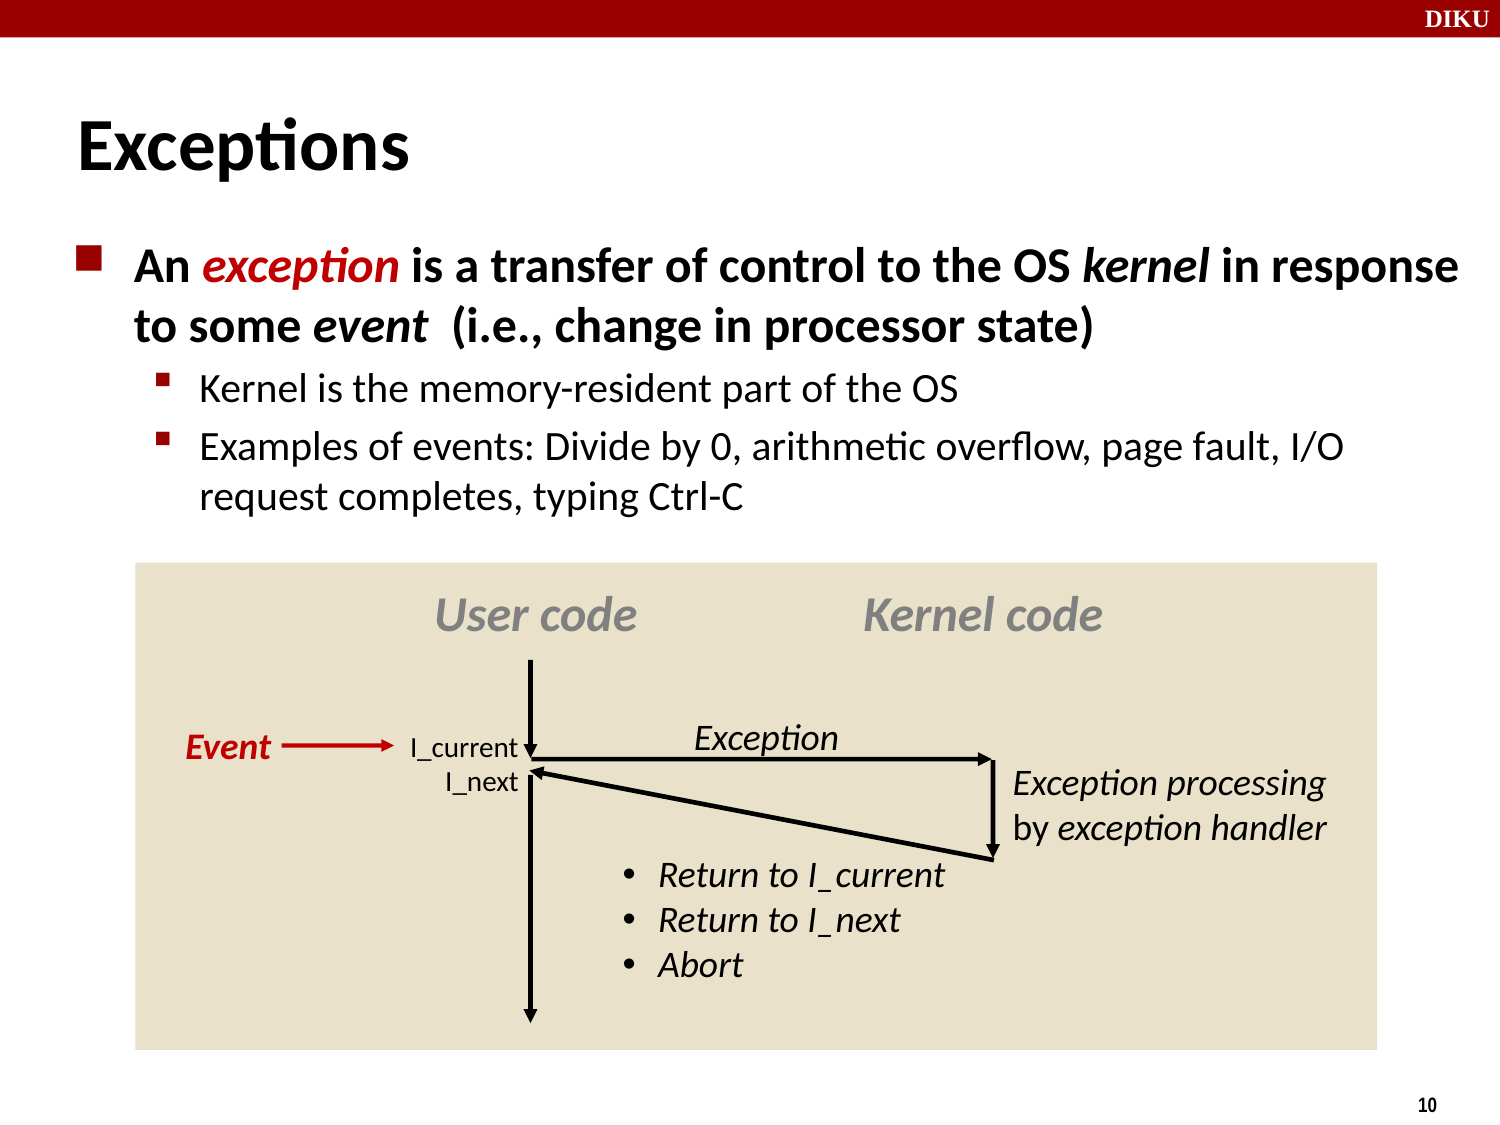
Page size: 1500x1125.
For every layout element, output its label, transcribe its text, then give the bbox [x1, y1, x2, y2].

list An exception is a transfer of control to the OS kernel in response to some event (i.e., change in processor state) Kernel is the memory-resident part of the OS Examples of events: Divide by 0, arithmetic overflow, page fault, I/O request completes, typing Ctrl-C [62, 224, 1488, 537]
text_box I_current [395, 721, 534, 771]
text_box I_next [430, 754, 534, 805]
text_box Kernel code [848, 574, 1119, 649]
text_box Exception processing by exception handler [997, 750, 1350, 900]
text_box User code [419, 574, 653, 649]
text_box Event [170, 715, 303, 775]
title Exceptions [62, 87, 613, 182]
text_box [135, 562, 1378, 1050]
text_box Return to I_current Return to I_next Abort [607, 843, 961, 993]
text_box Exception [678, 705, 855, 766]
